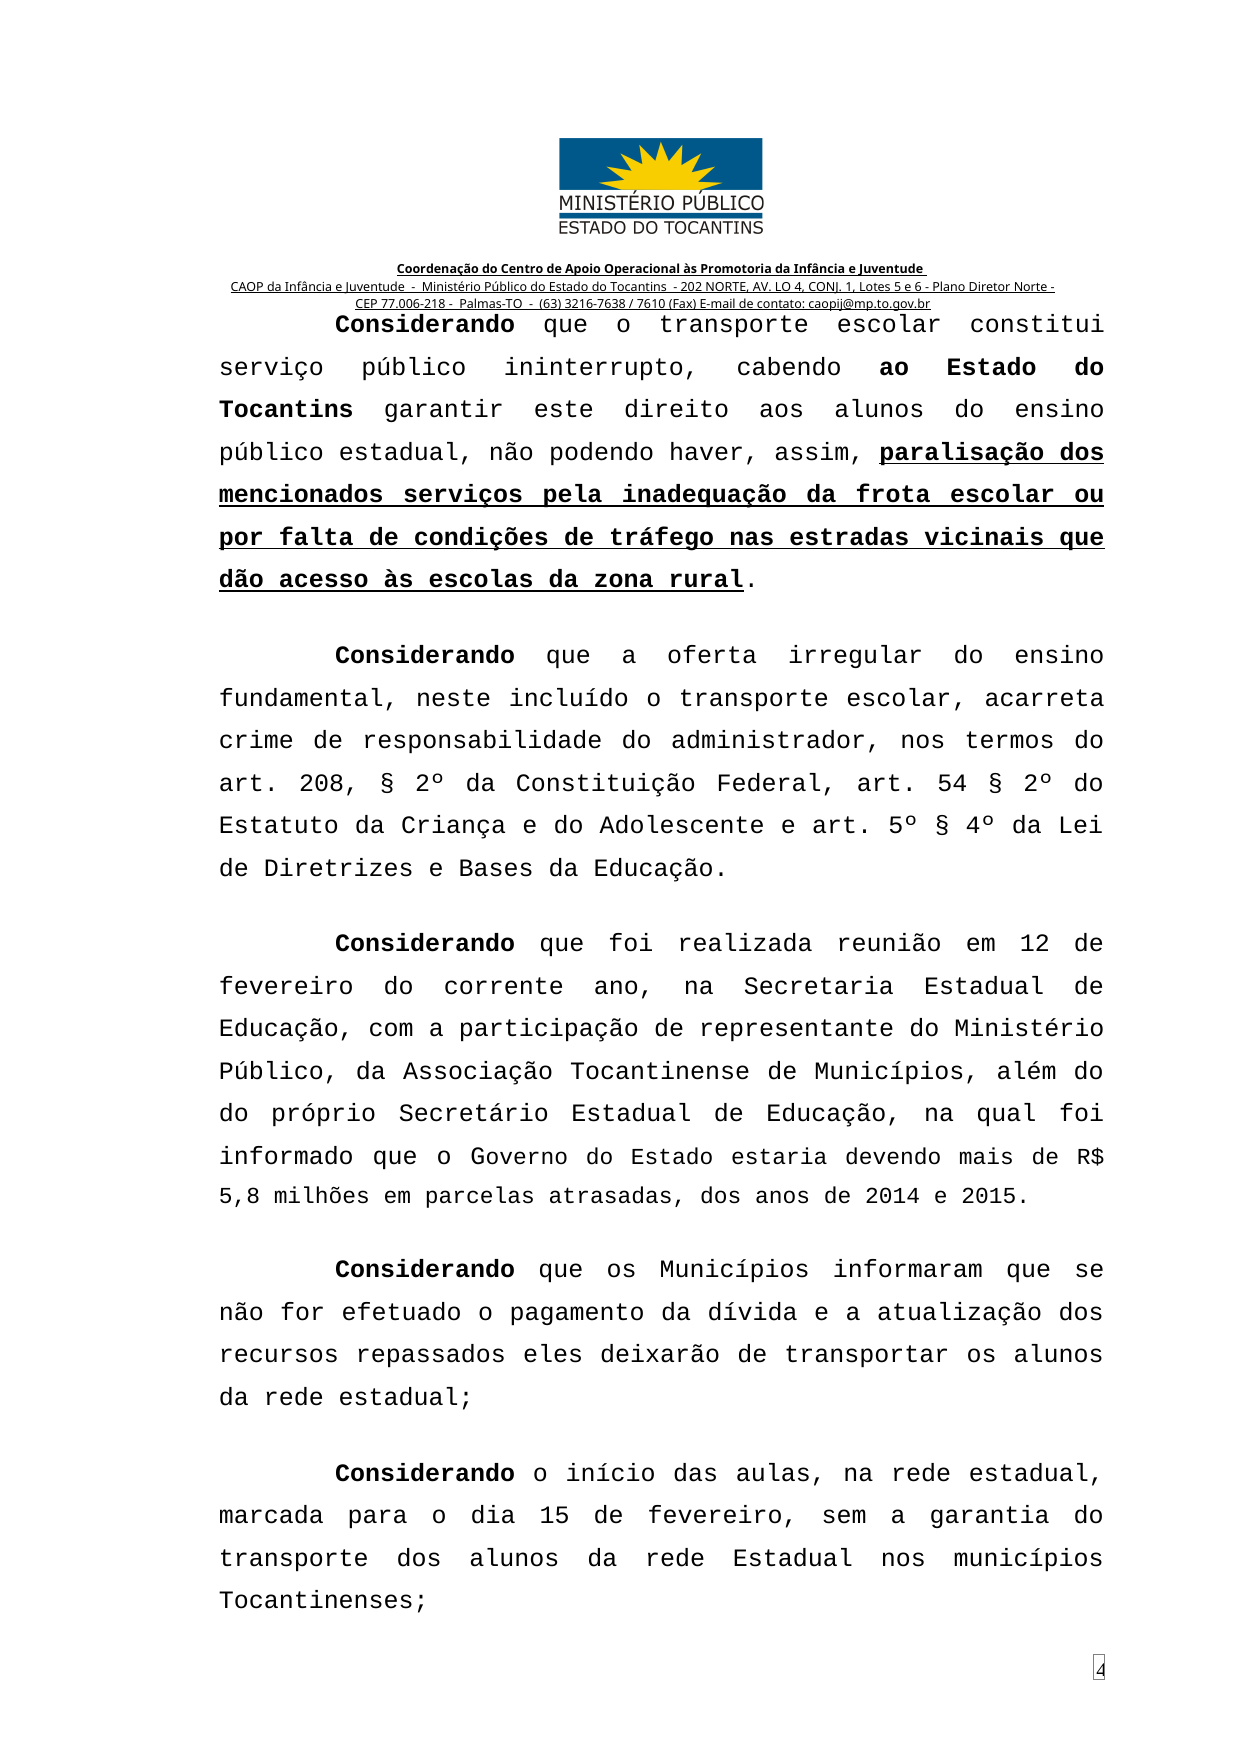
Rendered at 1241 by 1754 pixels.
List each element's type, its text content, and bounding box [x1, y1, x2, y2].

text Considerando que os Municípios informaram que se não for efetuado o pagamento da dívida e a atualização dos recursos repassados eles deixarão de transportar os alunos da rede estadual; [218, 1257, 1104, 1413]
text Considerando que foi realizada reunião em 12 de fevereiro do corrente ano, na Secretaria Estadual de Educação, com a participação de representante do Ministério Público, da Associação Tocantinense de Municípios, além do do próprio Secretário Estadual de Educação, na qual foi informado que o Governo do Estado estaria devendo mais de R$ 5,8 milhões em parcelas atrasadas, dos anos de 2014 e 2015. [218, 931, 1104, 1211]
text por falta de condições de tráfego nas estradas vicinais que [218, 506, 1104, 548]
text Considerando o início das aulas, na rede estadual, marcada para o dia 15 de fevereiro, sem a garantia do transporte dos alunos da rede Estadual nos municípios Tocantinenses; [218, 1460, 1104, 1616]
text dão acesso às escolas da zona rural. [218, 549, 1104, 595]
picture [559, 138, 764, 234]
text Considerando que o transporte escolar constitui serviço público ininterrupto, cabendo ao Estado do Tocantins garantir este direito aos alunos do ensino público estadual, não podendo haver, assim, paralisação dos mencionados serviços pela inadequação da frota escolar ou [218, 312, 1104, 505]
text Considerando que a oferta irregular do ensino fundamental, neste incluído o transporte escolar, acarreta crime de responsabilidade do administrador, nos termos do art. 208, § 2º da Constituição Federal, art. 54 § 2º do Estatuto da Criança e do Adolescente e art. 5º § 4º da Lei de Diretrizes e Bases da Educação. [218, 643, 1104, 883]
